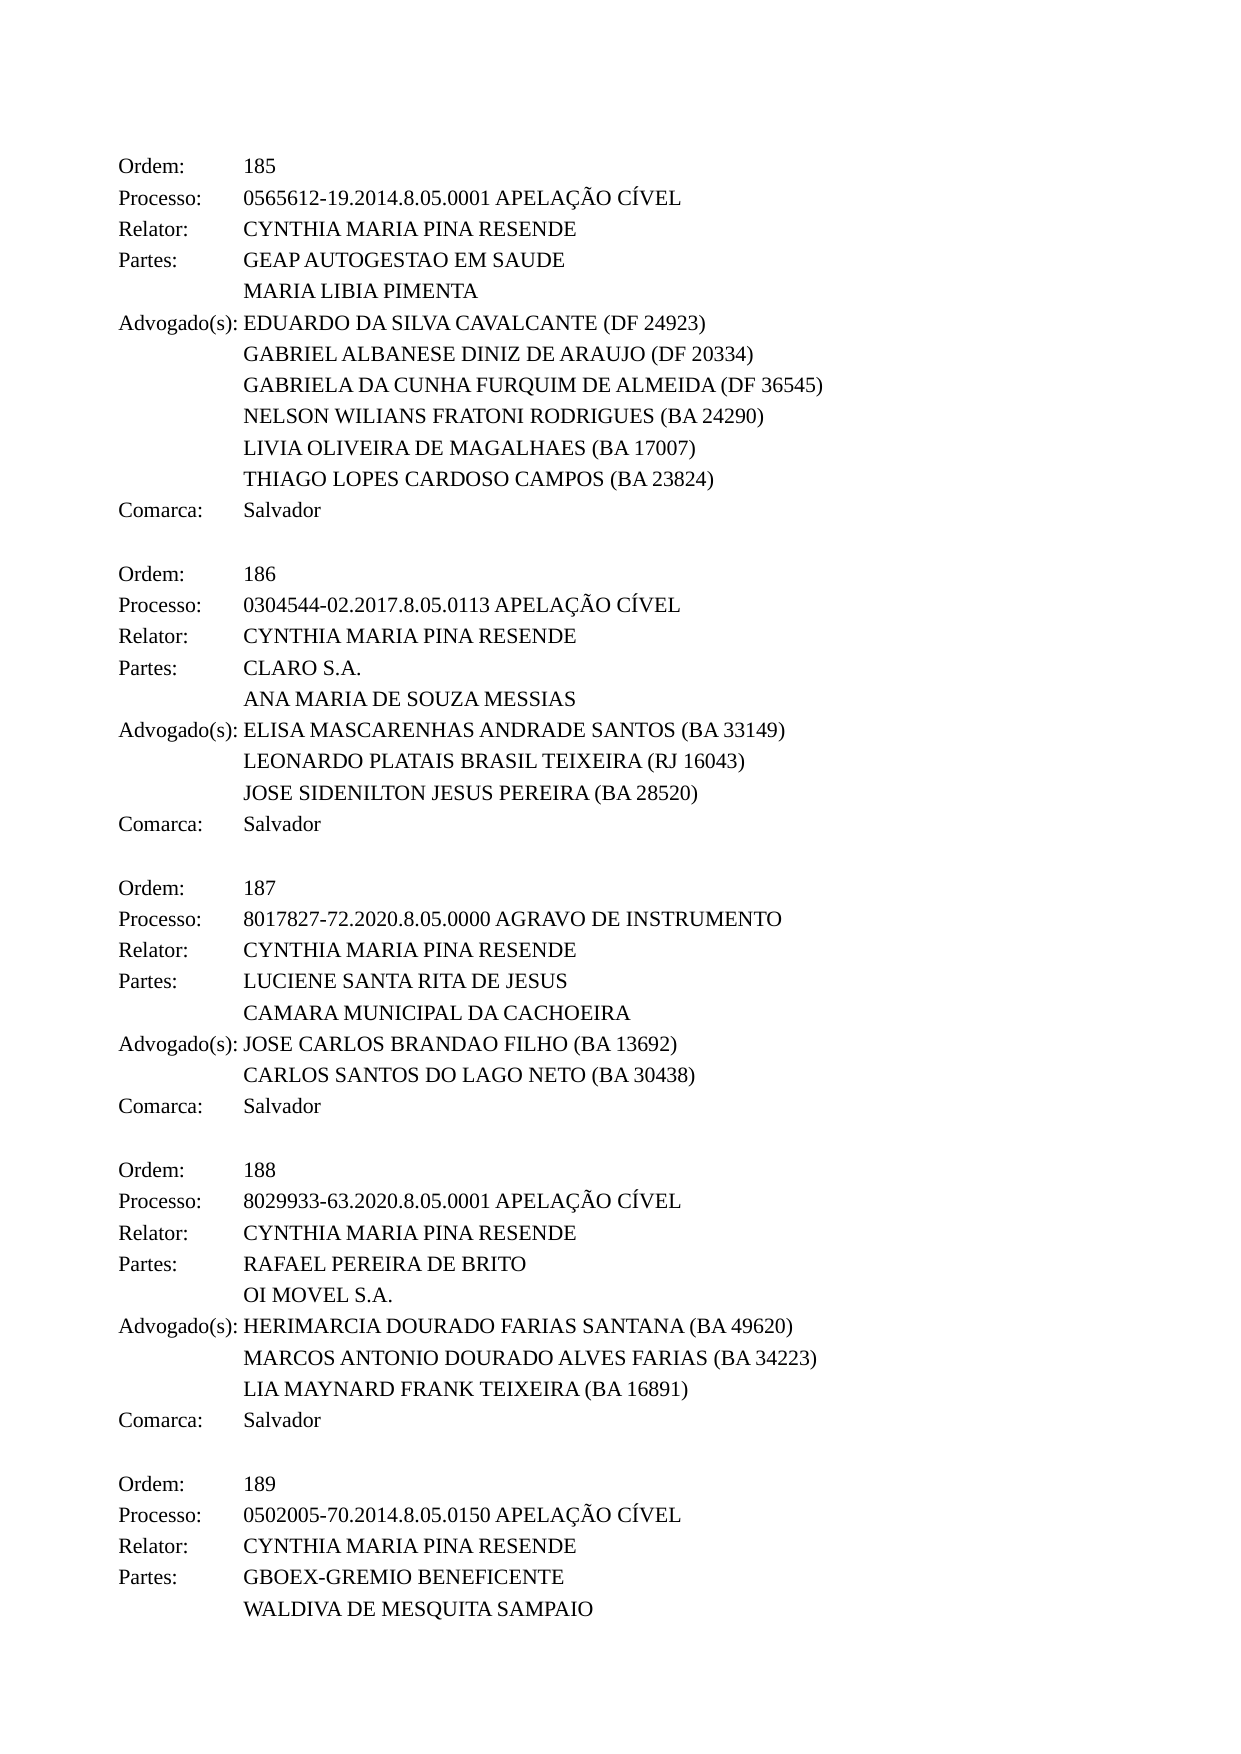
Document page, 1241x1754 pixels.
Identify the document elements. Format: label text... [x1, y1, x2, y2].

table_cell [118, 1279, 243, 1310]
table_cell 8029933-63.2020.8.05.0001 APELAÇÃO CÍVEL [243, 1185, 1240, 1216]
table_cell GEAP AUTOGESTAO EM SAUDE [243, 244, 1240, 276]
table_cell RAFAEL PEREIRA DE BRITO [243, 1248, 1240, 1279]
table_cell JOSE CARLOS BRANDAO FILHO (BA 13692) [243, 1028, 1240, 1059]
table_cell Processo: [118, 182, 243, 213]
table_cell Salvador [243, 1404, 1240, 1435]
table_cell CARLOS SANTOS DO LAGO NETO (BA 30438) [243, 1059, 1240, 1090]
table_header 186 [243, 558, 1240, 589]
table_cell Relator: [118, 1530, 243, 1561]
table_cell Relator: [118, 213, 243, 244]
table_cell Partes: [118, 244, 243, 276]
table_cell 0565612-19.2014.8.05.0001 APELAÇÃO CÍVEL [243, 182, 1240, 213]
table_header 185 [243, 151, 1240, 182]
table_cell [118, 432, 243, 463]
table_cell Processo: [118, 589, 243, 620]
table_cell [118, 683, 243, 714]
table_cell Partes: [118, 965, 243, 997]
table_cell LEONARDO PLATAIS BRASIL TEIXEIRA (RJ 16043) [243, 745, 1240, 777]
table_header Ordem: [118, 1154, 243, 1185]
table_cell [118, 463, 243, 494]
table_cell ANA MARIA DE SOUZA MESSIAS [243, 683, 1240, 714]
table_cell MARCOS ANTONIO DOURADO ALVES FARIAS (BA 34223) [243, 1341, 1240, 1373]
table_cell EDUARDO DA SILVA CAVALCANTE (DF 24923) [243, 307, 1240, 338]
table_cell Salvador [243, 808, 1240, 839]
table_cell THIAGO LOPES CARDOSO CAMPOS (BA 23824) [243, 463, 1240, 494]
table_cell Salvador [243, 1090, 1240, 1122]
table_cell Partes: [118, 1248, 243, 1279]
table_cell 0502005-70.2014.8.05.0150 APELAÇÃO CÍVEL [243, 1499, 1240, 1530]
table_cell JOSE SIDENILTON JESUS PEREIRA (BA 28520) [243, 777, 1240, 808]
table_cell CYNTHIA MARIA PINA RESENDE [243, 1530, 1240, 1561]
table_cell Comarca: [118, 494, 243, 526]
table_cell OI MOVEL S.A. [243, 1279, 1240, 1310]
table_cell HERIMARCIA DOURADO FARIAS SANTANA (BA 49620) [243, 1310, 1240, 1341]
table_cell GABRIEL ALBANESE DINIZ DE ARAUJO (DF 20334) [243, 338, 1240, 369]
table_cell Relator: [118, 934, 243, 965]
table_cell Advogado(s): [118, 1310, 243, 1341]
table_cell [118, 276, 243, 307]
table_cell Partes: [118, 1561, 243, 1593]
table_cell Processo: [118, 903, 243, 934]
table_cell CYNTHIA MARIA PINA RESENDE [243, 1216, 1240, 1248]
table_cell Advogado(s): [118, 1028, 243, 1059]
table_cell LIA MAYNARD FRANK TEIXEIRA (BA 16891) [243, 1373, 1240, 1404]
table_cell Processo: [118, 1185, 243, 1216]
table_header Ordem: [118, 872, 243, 903]
table_header 188 [243, 1154, 1240, 1185]
table_cell [118, 369, 243, 401]
table_cell CYNTHIA MARIA PINA RESENDE [243, 934, 1240, 965]
table_cell CAMARA MUNICIPAL DA CACHOEIRA [243, 997, 1240, 1028]
table_cell Advogado(s): [118, 714, 243, 745]
table_cell CYNTHIA MARIA PINA RESENDE [243, 620, 1240, 652]
table_cell LIVIA OLIVEIRA DE MAGALHAES (BA 17007) [243, 432, 1240, 463]
table_cell NELSON WILIANS FRATONI RODRIGUES (BA 24290) [243, 401, 1240, 432]
table_header Ordem: [118, 558, 243, 589]
table_cell [118, 338, 243, 369]
table_cell Partes: [118, 652, 243, 683]
table_cell [118, 1593, 243, 1624]
table_cell [118, 997, 243, 1028]
table_cell Relator: [118, 1216, 243, 1248]
table_cell ELISA MASCARENHAS ANDRADE SANTOS (BA 33149) [243, 714, 1240, 745]
table_cell 0304544-02.2017.8.05.0113 APELAÇÃO CÍVEL [243, 589, 1240, 620]
table_cell WALDIVA DE MESQUITA SAMPAIO [243, 1593, 1240, 1624]
table_cell Advogado(s): [118, 307, 243, 338]
table_header Ordem: [118, 1468, 243, 1499]
table_cell MARIA LIBIA PIMENTA [243, 276, 1240, 307]
table_cell GBOEX-GREMIO BENEFICENTE [243, 1561, 1240, 1593]
table_cell [118, 1059, 243, 1090]
table_cell Comarca: [118, 1404, 243, 1435]
table_cell Salvador [243, 494, 1240, 526]
table_cell LUCIENE SANTA RITA DE JESUS [243, 965, 1240, 997]
table_cell [118, 745, 243, 777]
table_cell [118, 1373, 243, 1404]
table_header 187 [243, 872, 1240, 903]
table_header 189 [243, 1468, 1240, 1499]
table_cell 8017827-72.2020.8.05.0000 AGRAVO DE INSTRUMENTO [243, 903, 1240, 934]
table_cell Comarca: [118, 1090, 243, 1122]
table_cell GABRIELA DA CUNHA FURQUIM DE ALMEIDA (DF 36545) [243, 369, 1240, 401]
table_cell CYNTHIA MARIA PINA RESENDE [243, 213, 1240, 244]
table_cell Relator: [118, 620, 243, 652]
table_cell CLARO S.A. [243, 652, 1240, 683]
table_cell Processo: [118, 1499, 243, 1530]
table_cell Comarca: [118, 808, 243, 839]
table_cell [118, 777, 243, 808]
table_cell [118, 401, 243, 432]
table_cell [118, 1341, 243, 1373]
table_header Ordem: [118, 151, 243, 182]
